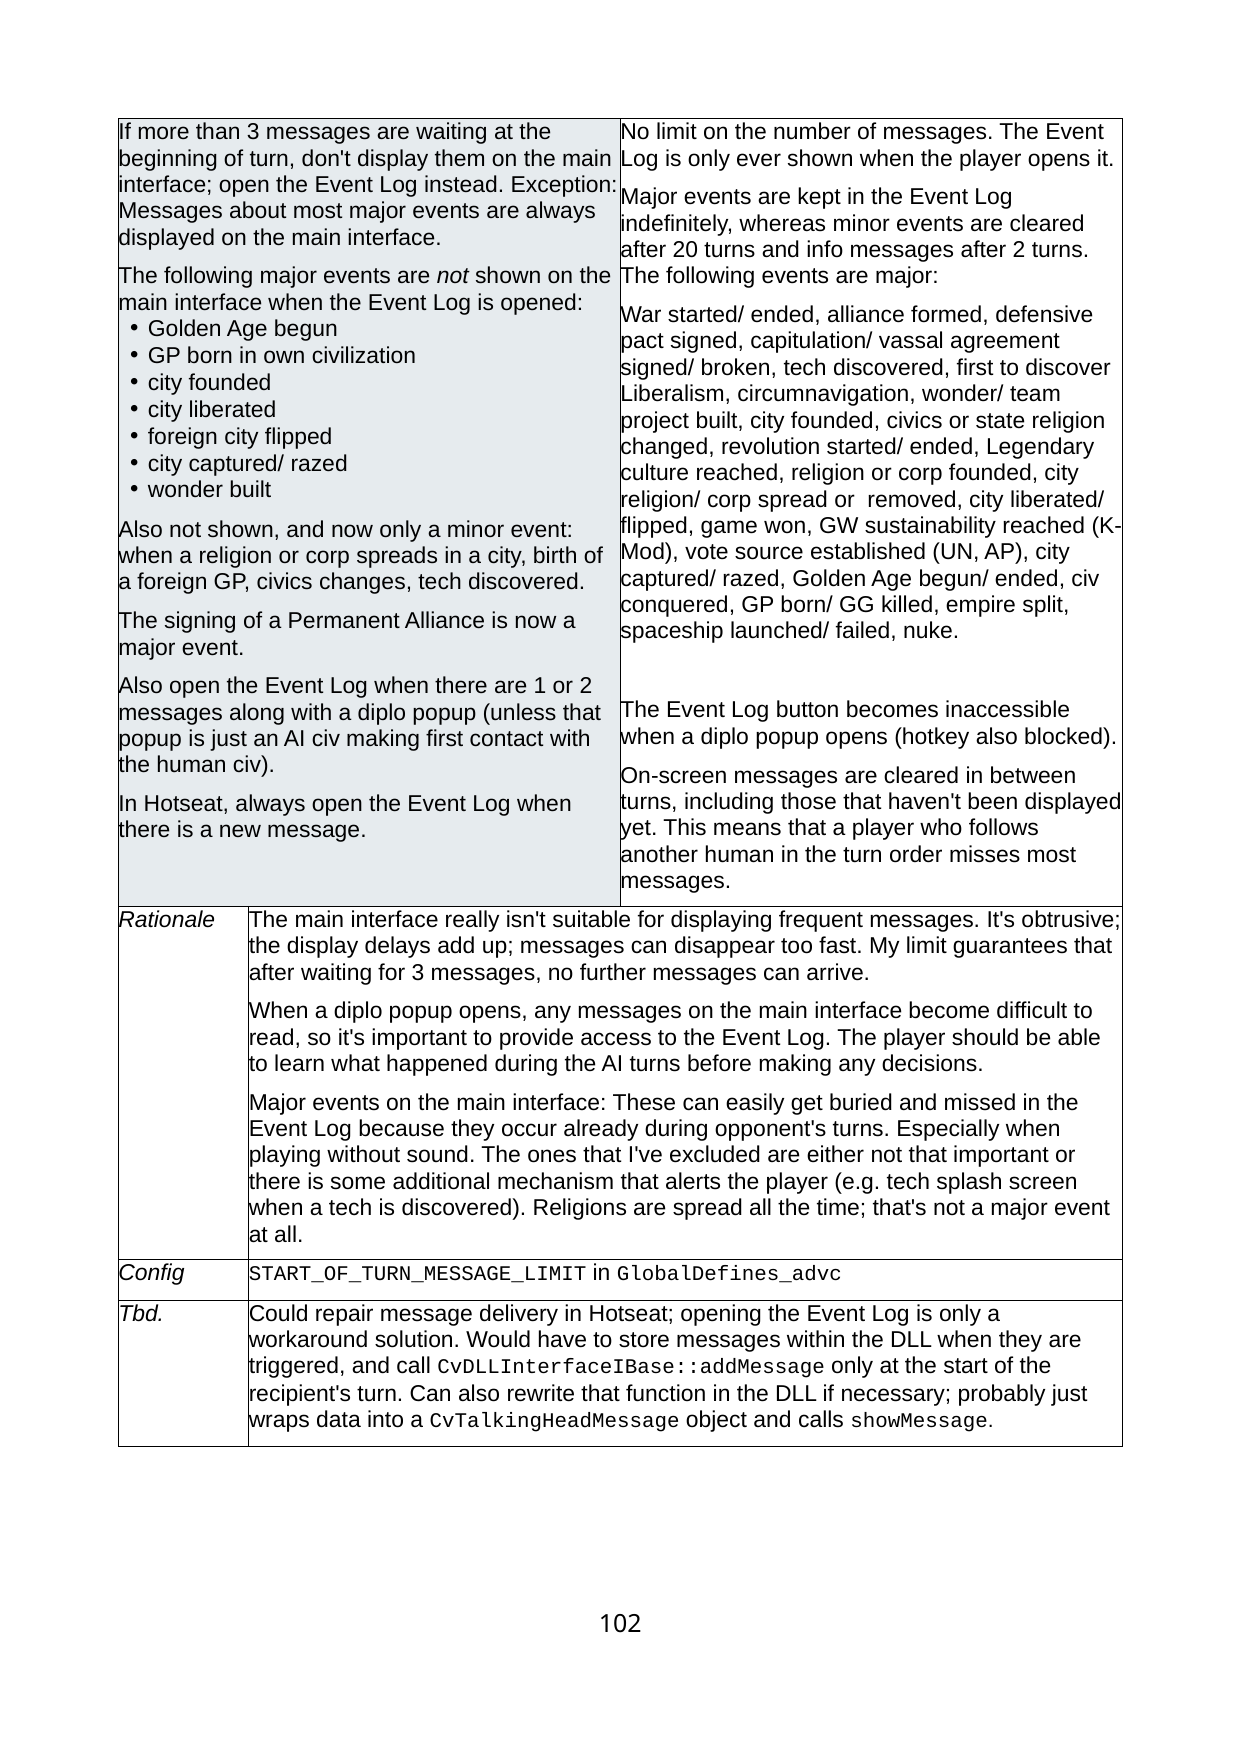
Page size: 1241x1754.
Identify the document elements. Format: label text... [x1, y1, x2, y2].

table_cell START_OF_TURN_MESSAGE_LIMIT in GlobalDefines_advc [249, 1260, 1122, 1299]
table_cell Config [119, 1260, 248, 1299]
table_cell The main interface really isn't suitable for displaying frequent messages. It's obtrusive; the display delays add up; messages can disappear too fast. My limit guarantees that after waiting for 3 messages, no further messages can arrive. When a diplo popup opens, any messages on the main interface become difficult to read, so it's important to provide access to the Event Log. The player should be able to learn what happened during the AI turns before making any decisions. Major events on the main interface: These can easily get buried and missed in the Event Log because they occur already during opponent's turns. Especially when playing without sound. The ones that I've excluded are either not that important or there is some additional mechanism that alerts the player (e.g. tech splash screen when a tech is discovered). Religions are spread all the time; that's not a major event at all. [249, 907, 1122, 1259]
table_cell Rationale [119, 907, 248, 1259]
table_cell If more than 3 messages are waiting at the beginning of turn, don't display them on the main interface; open the Event Log instead. Exception: Messages about most major events are always displayed on the main interface. The following major events are not shown on the main interface when the Event Log is opened: Golden Age begun GP born in own civilization city founded city liberated foreign city flipped city captured/ razed wonder built Also not shown, and now only a minor event: when a religion or corp spreads in a city, birth of a foreign GP, civics changes, tech discovered. The signing of a Permanent Alliance is now a major event. Also open the Event Log when there are 1 or 2 messages along with a diplo popup (unless that popup is just an AI civ making first contact with the human civ). In Hotseat, always open the Event Log when there is a new message. [119, 119, 620, 906]
table_cell Could repair message delivery in Hotseat; opening the Event Log is only a workaround solution. Would have to store messages within the DLL when they are triggered, and call CvDLLInterfaceIBase::addMessage only at the start of the recipient's turn. Can also rewrite that function in the DLL if necessary; probably just wraps data into a CvTalkingHeadMessage object and calls showMessage. [249, 1301, 1122, 1446]
table_cell No limit on the number of messages. The Event Log is only ever shown when the player opens it. Major events are kept in the Event Log indefinitely, whereas minor events are cleared after 20 turns and info messages after 2 turns. The following events are major: War started/ ended, alliance formed, defensive pact signed, capitulation/ vassal agreement signed/ broken, tech discovered, first to discover Liberalism, circumnavigation, wonder/ team project built, city founded, civics or state religion changed, revolution started/ ended, Legendary culture reached, religion or corp founded, city religion/ corp spread or removed, city liberated/ flipped, game won, GW sustainability reached (K-Mod), vote source established (UN, AP), city captured/ razed, Golden Age begun/ ended, civ conquered, GP born/ GG killed, empire split, spaceship launched/ failed, nuke. The Event Log button becomes inaccessible when a diplo popup opens (hotkey also blocked). On-screen messages are cleared in between turns, including those that haven't been displayed yet. This means that a player who follows another human in the turn order misses most messages. [621, 119, 1122, 906]
table_cell Tbd. [119, 1301, 248, 1446]
